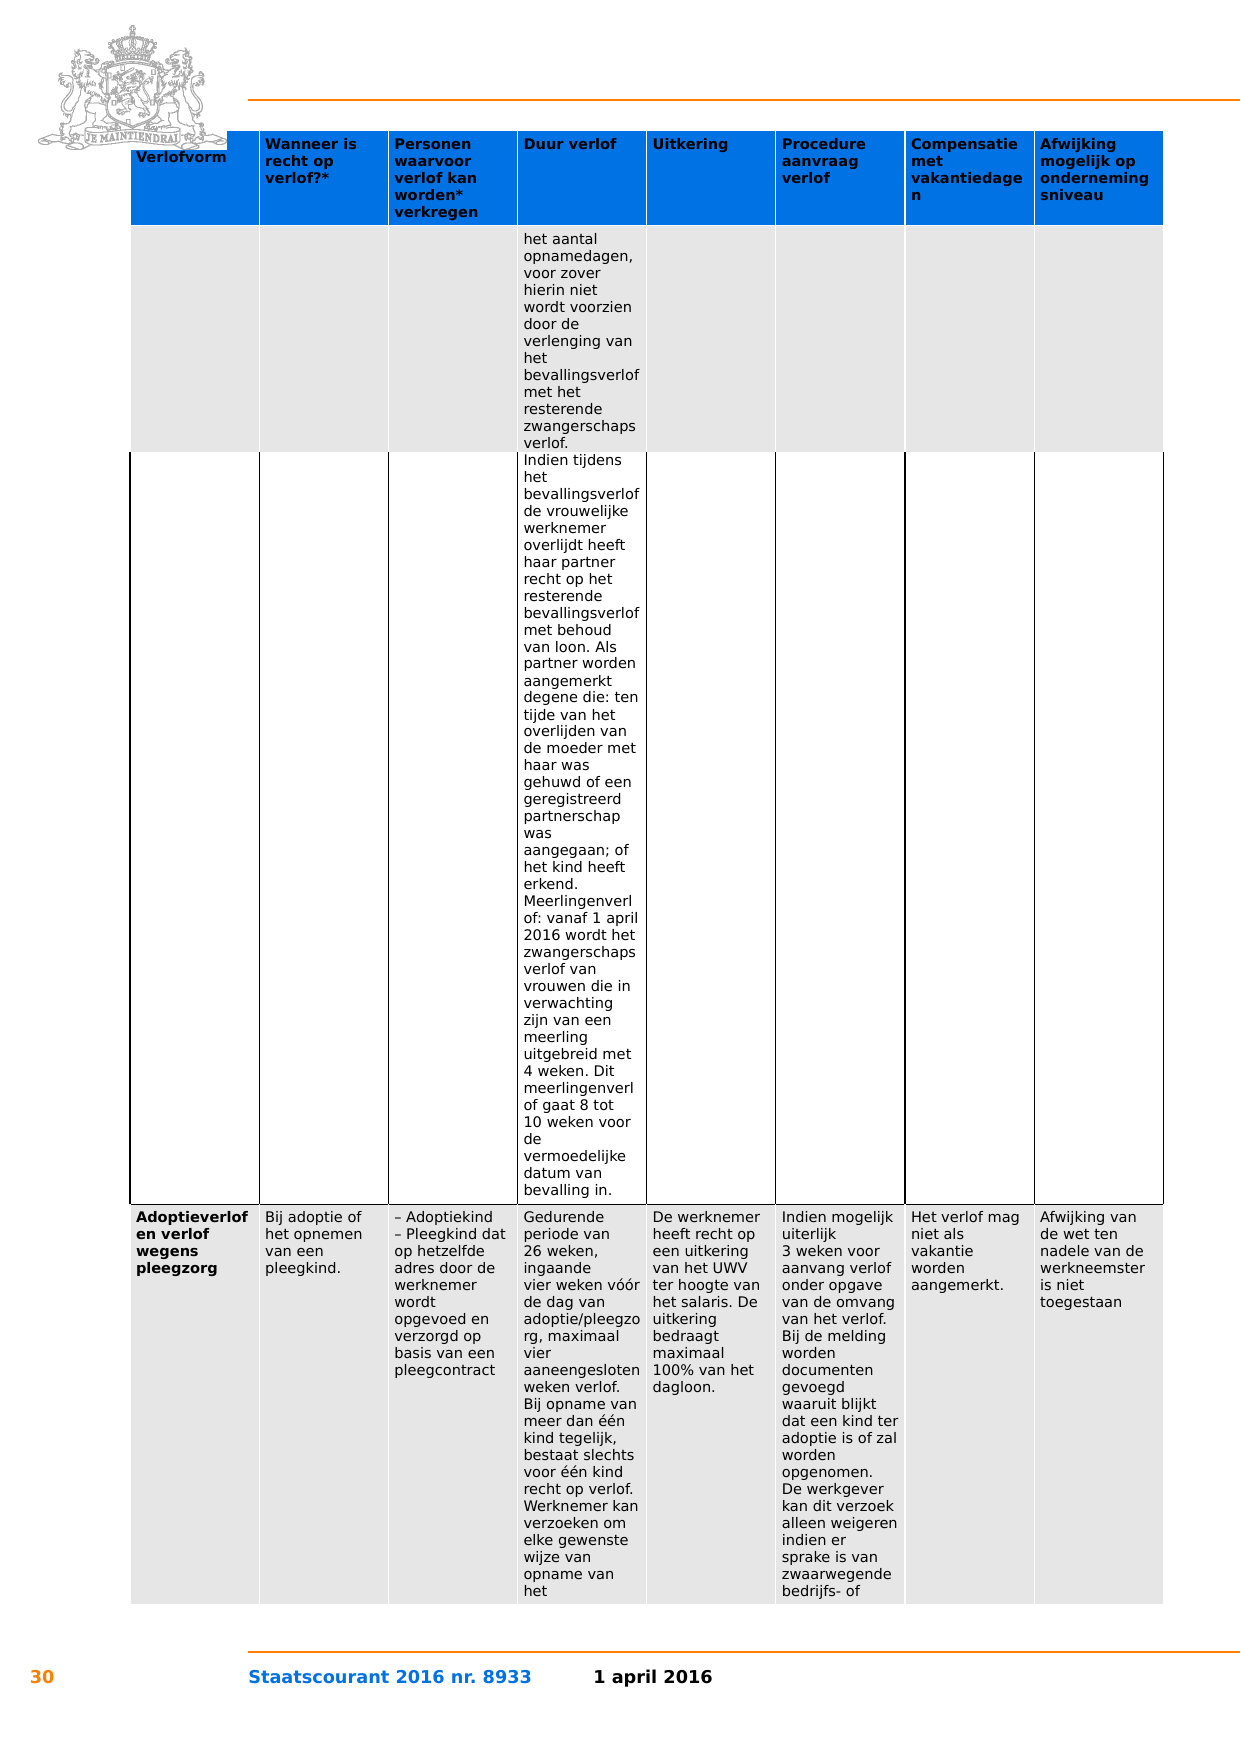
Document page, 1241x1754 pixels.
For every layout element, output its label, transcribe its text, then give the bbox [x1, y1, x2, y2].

table_cell De werknemer heeft recht op een uitkering van het UWV ter hoogte van het salaris. De uitkering bedraagt maximaal 100% van het dagloon. [647, 1205, 775, 1604]
table_header Compensatie met vakantiedagen [906, 131, 1034, 225]
table_cell [1035, 452, 1163, 1203]
table_cell [389, 226, 517, 452]
table_cell [1035, 226, 1163, 452]
table_cell Bij adoptie of het opnemen van een pleegkind. [260, 1205, 388, 1604]
table_cell [131, 452, 259, 1203]
picture [38, 25, 227, 150]
table_cell [260, 226, 388, 452]
table_header Duur verlof [518, 131, 646, 225]
table_cell [131, 226, 259, 452]
table_cell [906, 452, 1034, 1203]
table_cell [260, 452, 388, 1203]
table_cell Het verlof mag niet als vakantie worden aangemerkt. [906, 1205, 1034, 1604]
table_cell [389, 452, 517, 1203]
table_cell [776, 452, 904, 1203]
table_cell [647, 226, 775, 452]
table_cell Gedurende periode van 26 weken, ingaande vier weken vóór de dag van adoptie/pleegzorg, maximaal vier aaneengesloten weken verlof. Bij opname van meer dan één kind tegelijk, bestaat slechts voor één kind recht op verlof. Werknemer kan verzoeken om elke gewenste wijze van opname van het [518, 1205, 646, 1604]
table_cell het aantal opnamedagen, voor zover hierin niet wordt voorzien door de verlenging van het bevallingsverlof met het resterende zwangerschapsverlof. [518, 226, 646, 452]
table_cell [776, 226, 904, 452]
table_header Verlofvorm [131, 131, 259, 225]
table_cell [647, 452, 775, 1203]
table_header Personen waarvoor verlof kan worden* verkregen [389, 131, 517, 225]
table_header Procedure aanvraag verlof [776, 131, 904, 225]
table_cell [906, 226, 1034, 452]
table_header Wanneer is recht op verlof?* [260, 131, 388, 225]
table_cell Afwijking van de wet ten nadele van de werkneemster is niet toegestaan [1035, 1205, 1163, 1604]
table_cell – Adoptiekind – Pleegkind dat op hetzelfde adres door de werknemer wordt opgevoed en verzorgd op basis van een pleegcontract [389, 1205, 517, 1604]
table_cell Indien mogelijk uiterlijk 3 weken voor aanvang verlof onder opgave van de omvang van het verlof. Bij de melding worden documenten gevoegd waaruit blijkt dat een kind ter adoptie is of zal worden opgenomen. De werkgever kan dit verzoek alleen weigeren indien er sprake is van zwaarwegende bedrijfs- of [776, 1205, 904, 1604]
table_cell Adoptieverlof en verlof wegens pleegzorg [131, 1205, 259, 1604]
table_header Uitkering [647, 131, 775, 225]
table_header Afwijking mogelijk op ondernemingsniveau [1035, 131, 1163, 225]
table_cell Indien tijdens het bevallingsverlof de vrouwelijke werknemer overlijdt heeft haar partner recht op het resterende bevallingsverlof met behoud van loon. Als partner worden aangemerkt degene die: ten tijde van het overlijden van de moeder met haar was gehuwd of een geregistreerd partnerschap was aangegaan; of het kind heeft erkend. Meerlingenverlof: vanaf 1 april 2016 wordt het zwangerschapsverlof van vrouwen die in verwachting zijn van een meerling uitgebreid met 4 weken. Dit meerlingenverlof gaat 8 tot 10 weken voor de vermoedelijke datum van bevalling in. [518, 452, 646, 1203]
